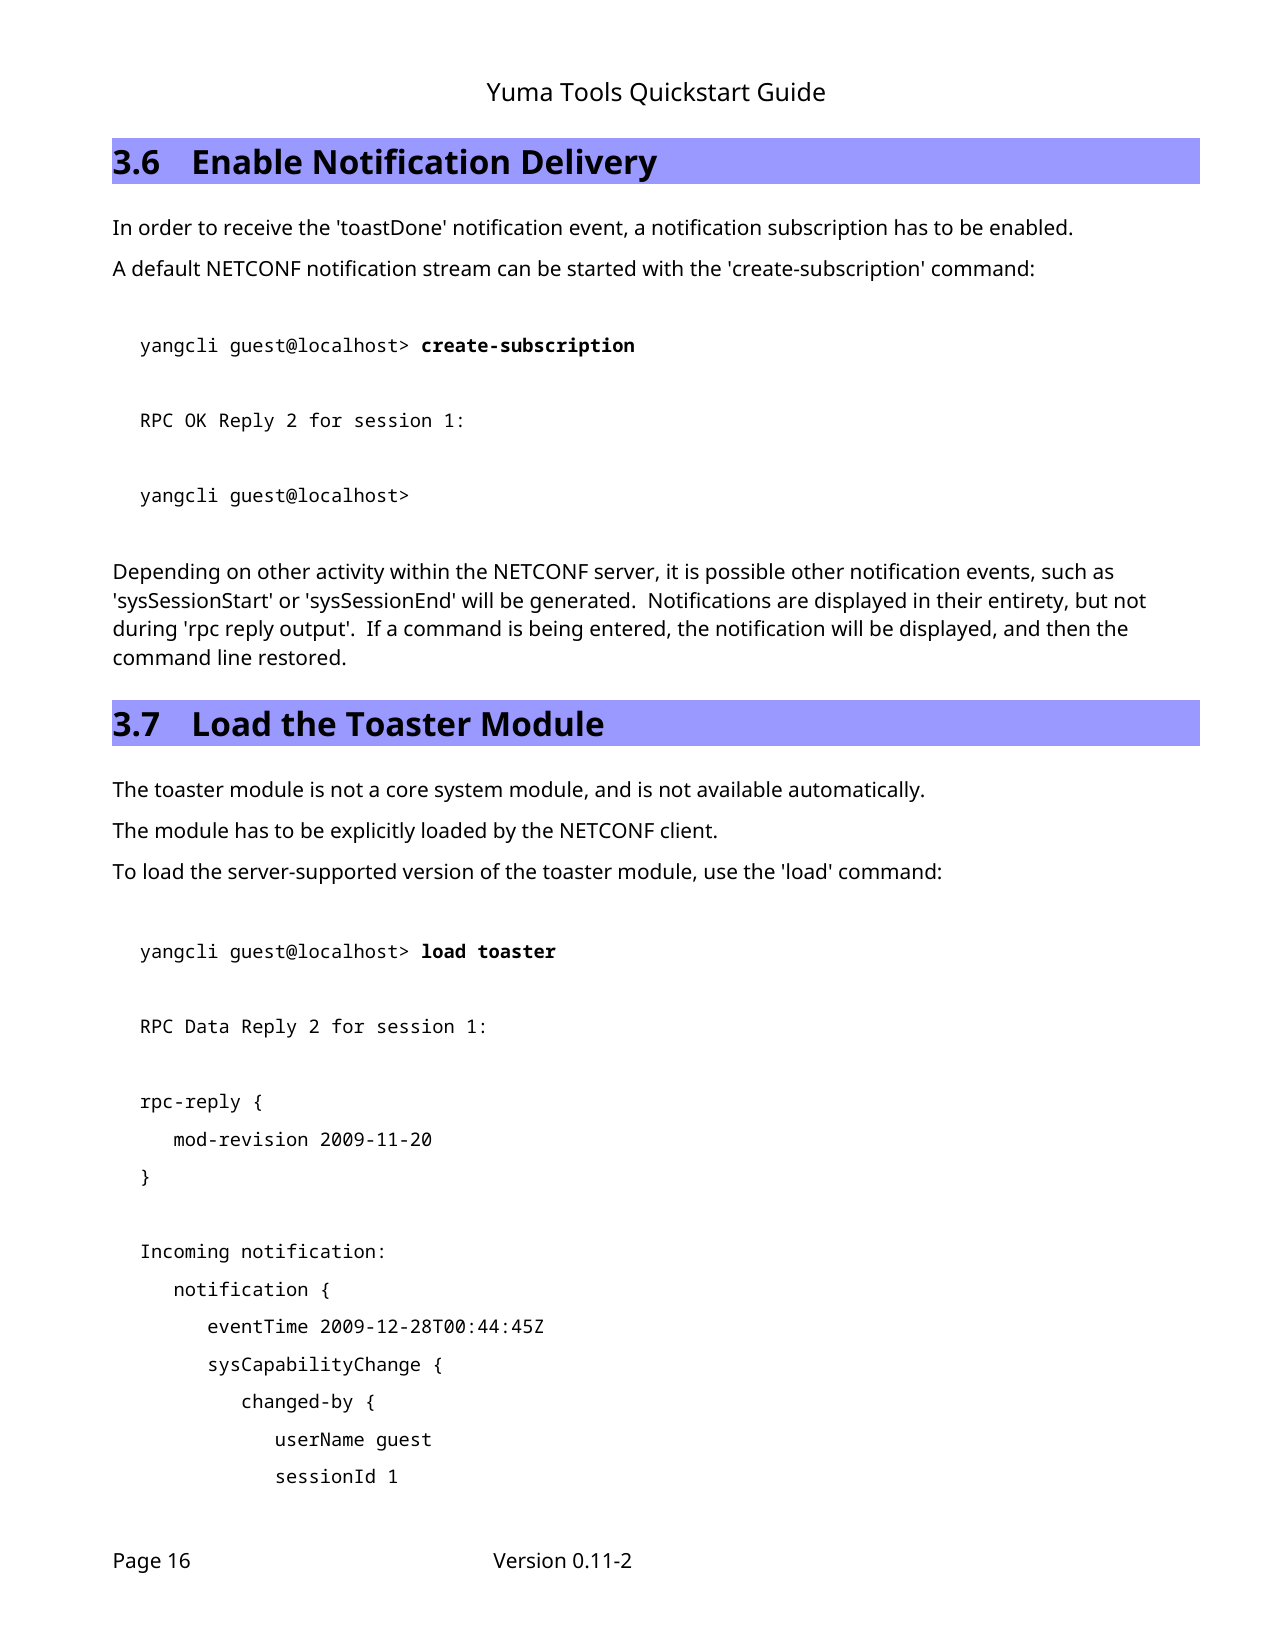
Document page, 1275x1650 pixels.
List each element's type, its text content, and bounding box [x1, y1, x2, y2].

text yangcli guest@localhost> [139, 482, 1200, 508]
text In order to receive the 'toastDone' notification event, a notification subscription has to be enabled. [112, 213, 1200, 242]
text yangcli guest@localhost> load toaster [139, 939, 1200, 964]
text The toaster module is not a core system module, and is not available automatically. [112, 775, 1200, 803]
text Depending on other activity within the NETCONF server, it is possible other notification events, such as 'sysSessionStart' or 'sysSessionEnd' will be generated. Notifications are displayed in their entirety, but not during 'rpc reply output'. If a command is being entered, the notification will be displayed, and then the command line restored. [112, 557, 1200, 671]
text sysCapabilityChange { [139, 1351, 1200, 1377]
text mod-revision 2009-11-20 [139, 1126, 1200, 1152]
text } [139, 1164, 1200, 1189]
text A default NETCONF notification stream can be started with the 'create-subscription' command: [112, 254, 1200, 282]
text RPC OK Reply 2 for session 1: [139, 407, 1200, 433]
text The module has to be explicitly loaded by the NETCONF client. [112, 816, 1200, 844]
text changed-by { [139, 1389, 1200, 1414]
text eventTime 2009-12-28T00:44:45Z [139, 1314, 1200, 1339]
text sessionId 1 [139, 1464, 1200, 1489]
subtitle Load the Toaster Module [112, 700, 1200, 746]
text yangcli guest@localhost> create-subscription [139, 332, 1200, 358]
text rpc-reply { [139, 1089, 1200, 1114]
text RPC Data Reply 2 for session 1: [139, 1014, 1200, 1039]
text notification { [139, 1276, 1200, 1302]
text userName guest [139, 1426, 1200, 1452]
subtitle Enable Notification Delivery [112, 138, 1200, 184]
text Incoming notification: [139, 1239, 1200, 1264]
text To load the server-supported version of the toaster module, use the 'load' command: [112, 857, 1200, 885]
